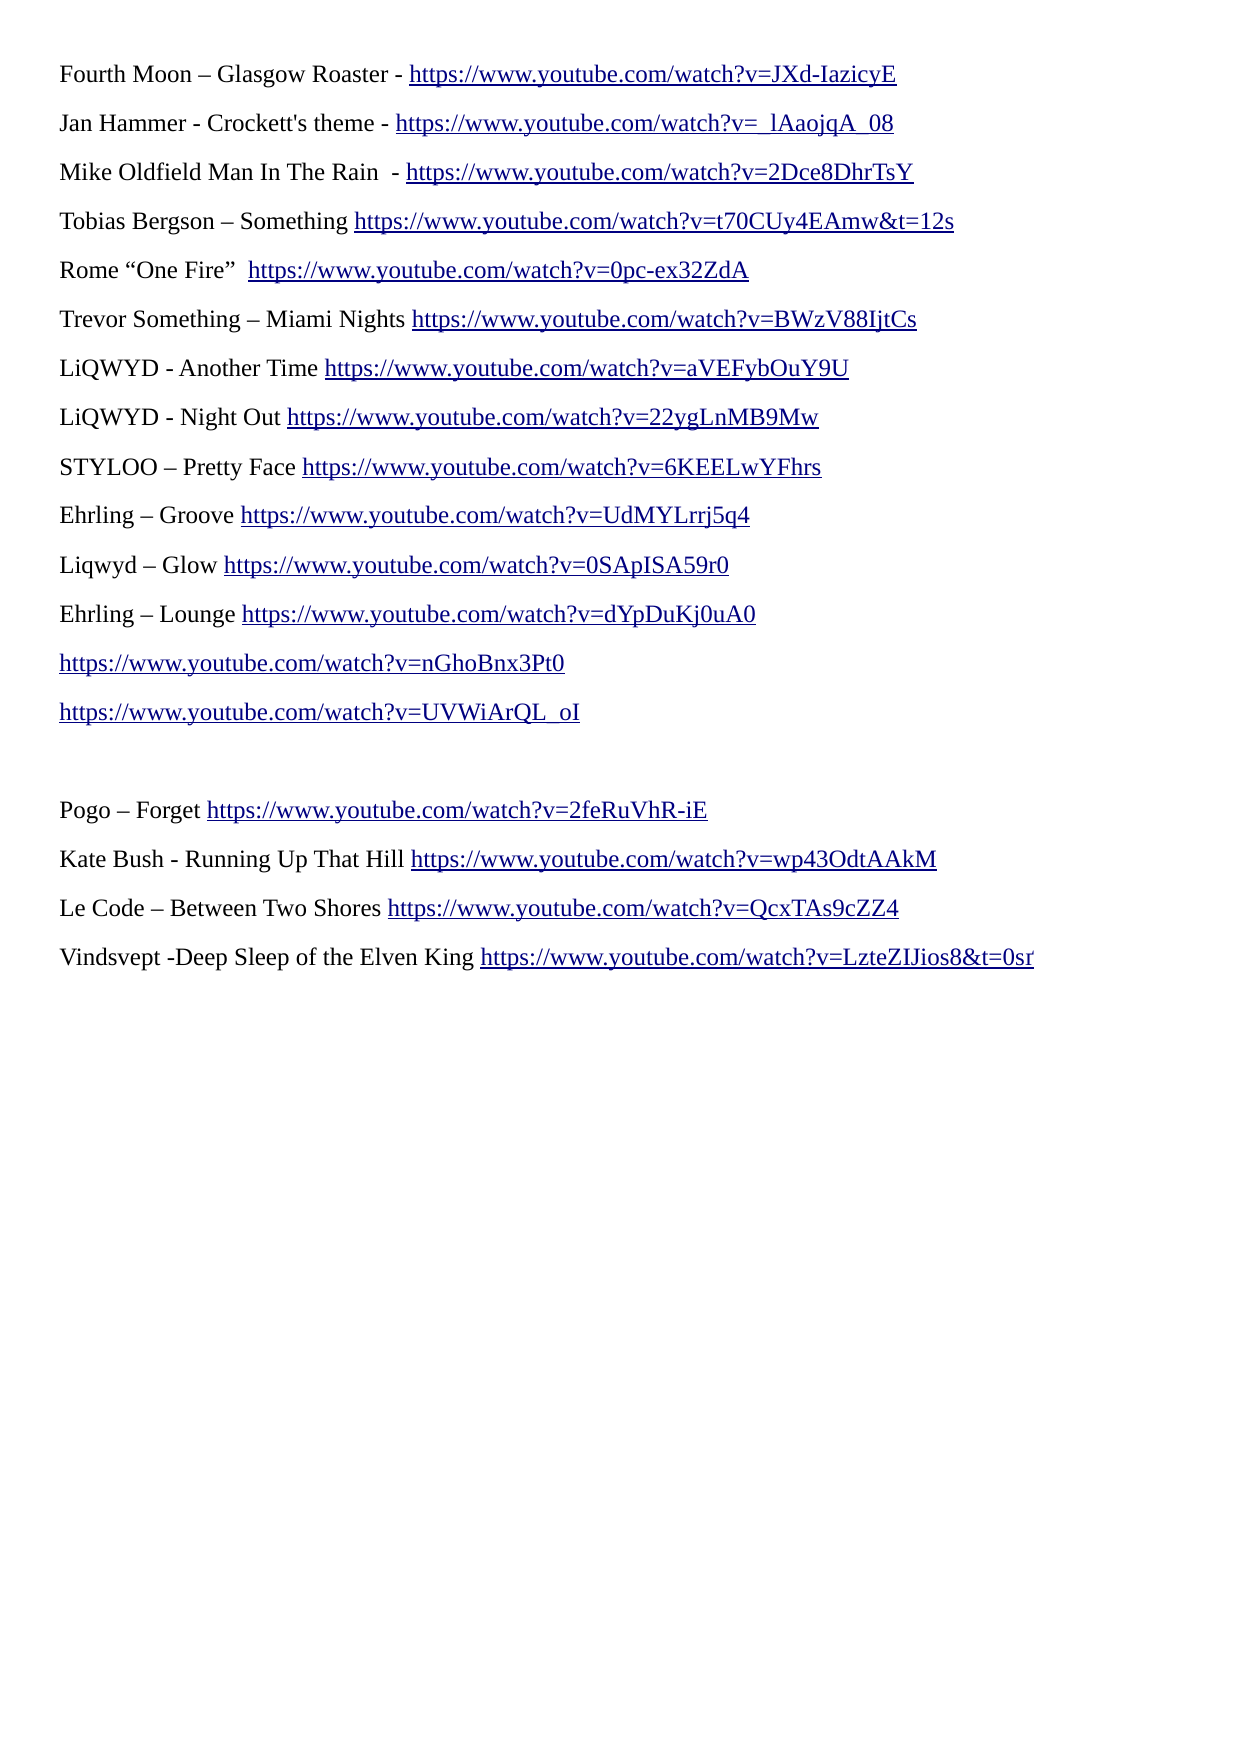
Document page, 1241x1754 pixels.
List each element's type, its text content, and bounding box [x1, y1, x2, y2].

text LiQWYD - Night Out https://www.youtube.com/watch?v=22ygLnMB9Mw [59, 402, 1181, 431]
text Kate Bush - Running Up That Hill https://www.youtube.com/watch?v=wp43OdtAAkM [59, 844, 1181, 873]
text Ehrling – Lounge https://www.youtube.com/watch?v=dYpDuKj0uA0 [59, 599, 1181, 627]
text LiQWYD - Another Time https://www.youtube.com/watch?v=aVEFybOuY9U [59, 353, 1181, 382]
text Fourth Moon – Glasgow Roaster - https://www.youtube.com/watch?v=JXd-IazicyE [59, 59, 1181, 88]
text Ehrling – Groove https://www.youtube.com/watch?v=UdMYLrrj5q4 [59, 501, 1181, 529]
text Tobias Bergson – Something https://www.youtube.com/watch?v=t70CUy4EAmw&t=12s [59, 206, 1181, 235]
text Trevor Something – Miami Nights https://www.youtube.com/watch?v=BWzV88IjtCs [59, 304, 1181, 333]
text Liqwyd – Glow https://www.youtube.com/watch?v=0SApISA59r0 [59, 550, 1181, 578]
text Le Code – Between Two Shores https://www.youtube.com/watch?v=QcxTAs9cZZ4 [59, 893, 1181, 922]
text https://www.youtube.com/watch?v=UVWiArQL_oI [59, 697, 1181, 726]
text Pogo – Forget https://www.youtube.com/watch?v=2feRuVhR-iE [59, 795, 1181, 824]
text Rome “One Fire” https://www.youtube.com/watch?v=0pc-ex32ZdA [59, 255, 1181, 284]
text STYLOO – Pretty Face https://www.youtube.com/watch?v=6KEELwYFhrs [59, 452, 1181, 480]
text Vindsvept -Deep Sleep of the Elven King https://www.youtube.com/watch?v=LzteZIJios8&t=0sґ [59, 942, 1181, 971]
text Jan Hammer - Crockett's theme - https://www.youtube.com/watch?v=_lAaojqA_08 [59, 108, 1181, 137]
text Mike Oldfield Man In The Rain - https://www.youtube.com/watch?v=2Dce8DhrTsY [59, 157, 1181, 186]
text https://www.youtube.com/watch?v=nGhoBnx3Pt0 [59, 648, 1181, 677]
